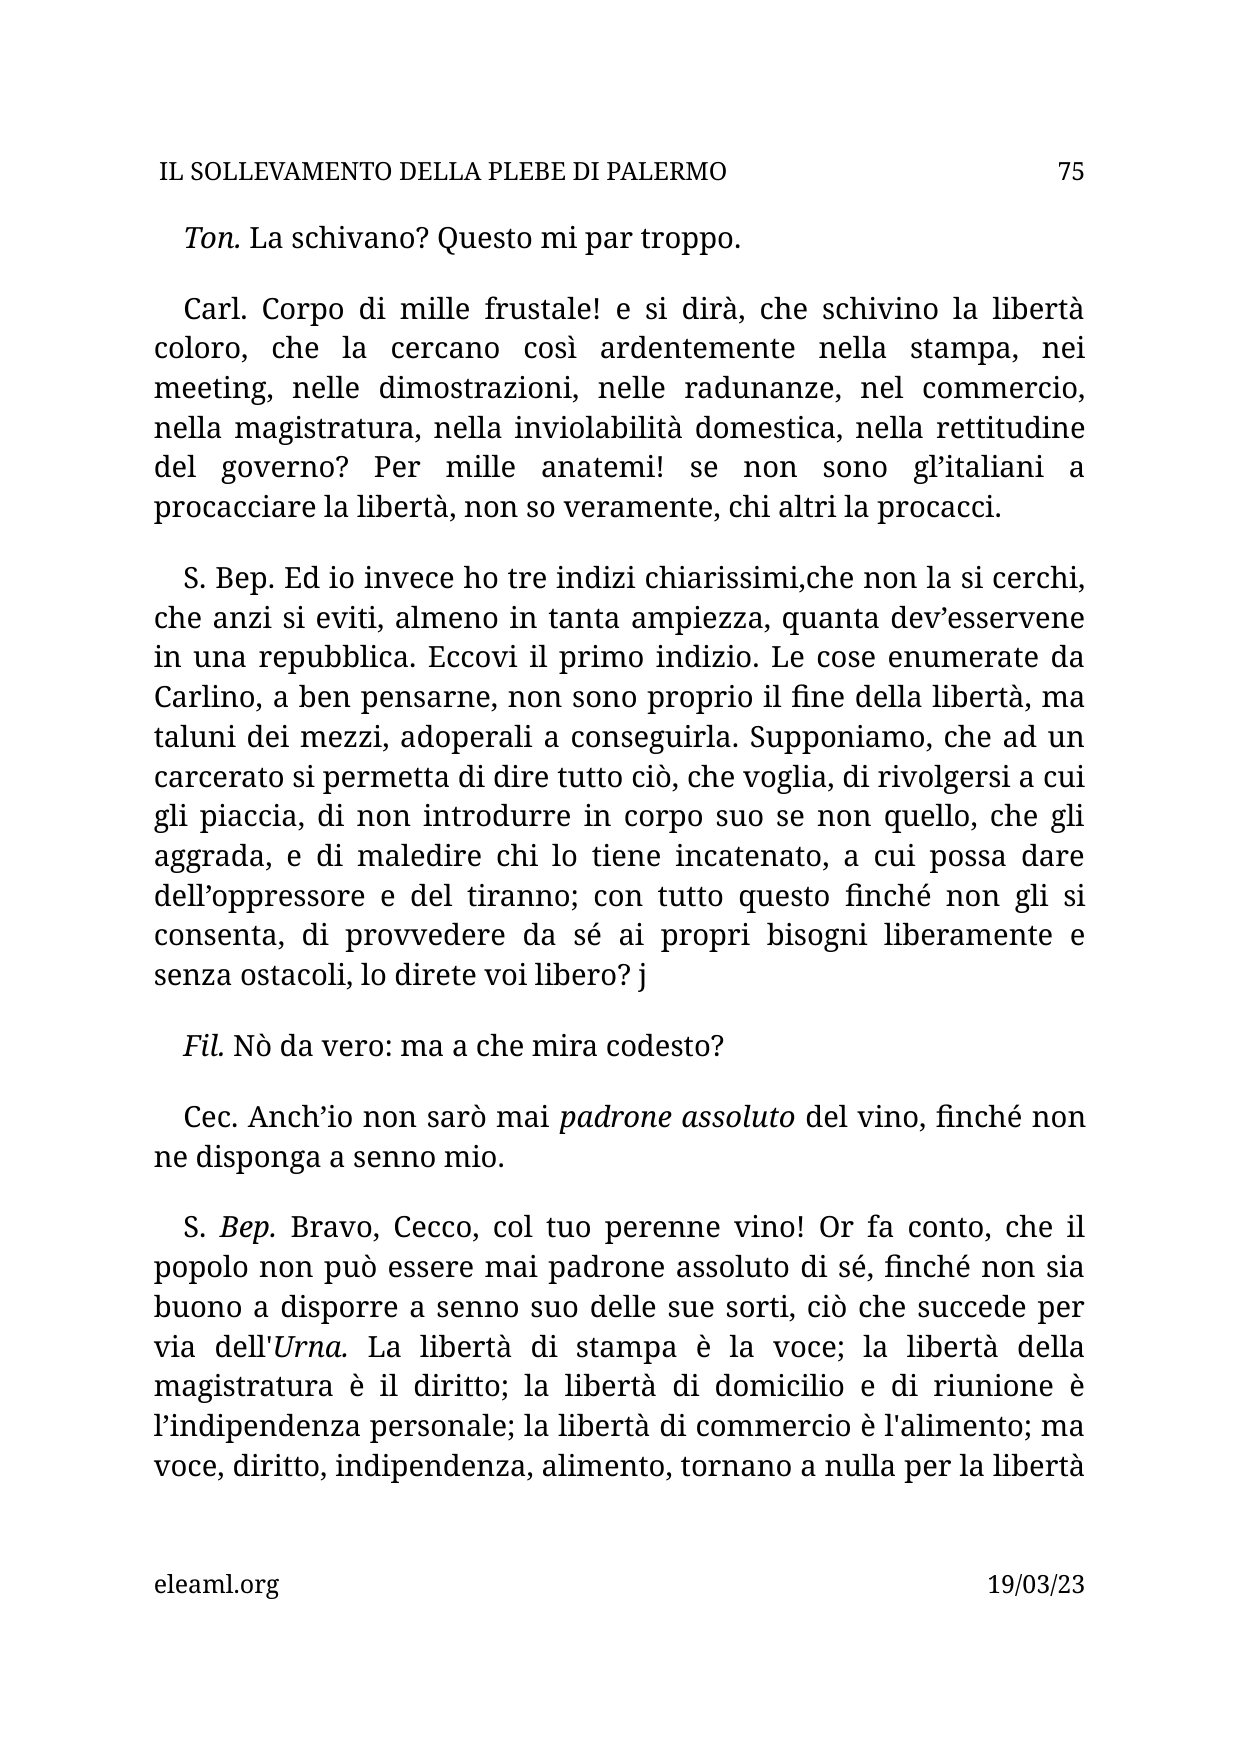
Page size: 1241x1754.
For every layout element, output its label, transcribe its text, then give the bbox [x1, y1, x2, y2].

text Cec. Anch’io non sarò mai padrone assoluto del vino, finché non ne disponga a senno mio. [153, 1096, 1087, 1176]
text S. Bep. Ed io invece ho tre indizi chiarissimi,che non la si cerchi, che anzi si eviti, almeno in tanta ampiezza, quanta dev’esservene in una repubblica. Eccovi il primo indizio. Le cose enumerate da Carlino, a ben pensarne, non sono proprio il fine della libertà, ma taluni dei mezzi, adoperali a conseguirla. Supponiamo, che ad un carcerato si permetta di dire tutto ciò, che voglia, di rivolgersi a cui gli piaccia, di non introdurre in corpo suo se non quello, che gli aggrada, e di maledire chi lo tiene incatenato, a cui possa dare dell’oppressore e del tiranno; con tutto questo finché non gli si consenta, di provvedere da sé ai propri bisogni liberamente e senza ostacoli, lo direte voi libero? j [153, 557, 1087, 994]
text Fil. Nò da vero: ma a che mira codesto? [153, 1025, 1087, 1065]
text Carl. Corpo di mille frustale! e si dirà, che schivino la libertà coloro, che la cercano così ardentemente nella stampa, nei meeting, nelle dimostrazioni, nelle radunanze, nel commercio, nella magistratura, nella inviolabilità domestica, nella rettitudine del governo? Per mille anatemi! se non sono gl’italiani a procacciare la libertà, non so veramente, chi altri la procacci. [153, 288, 1087, 526]
text Ton. La schivano? Questo mi par troppo. [153, 217, 1087, 257]
text S. Bep. Bravo, Cecco, col tuo perenne vino! Or fa conto, che il popolo non può essere mai padrone assoluto di sé, finché non sia buono a disporre a senno suo delle sue sorti, ciò che succede per via dell'Urna. La libertà di stampa è la voce; la libertà della magistratura è il diritto; la libertà di domicilio e di riunione è l’indipendenza personale; la libertà di commercio è l'alimento; ma voce, diritto, indipendenza, alimento, tornano a nulla per la libertà [153, 1207, 1087, 1484]
